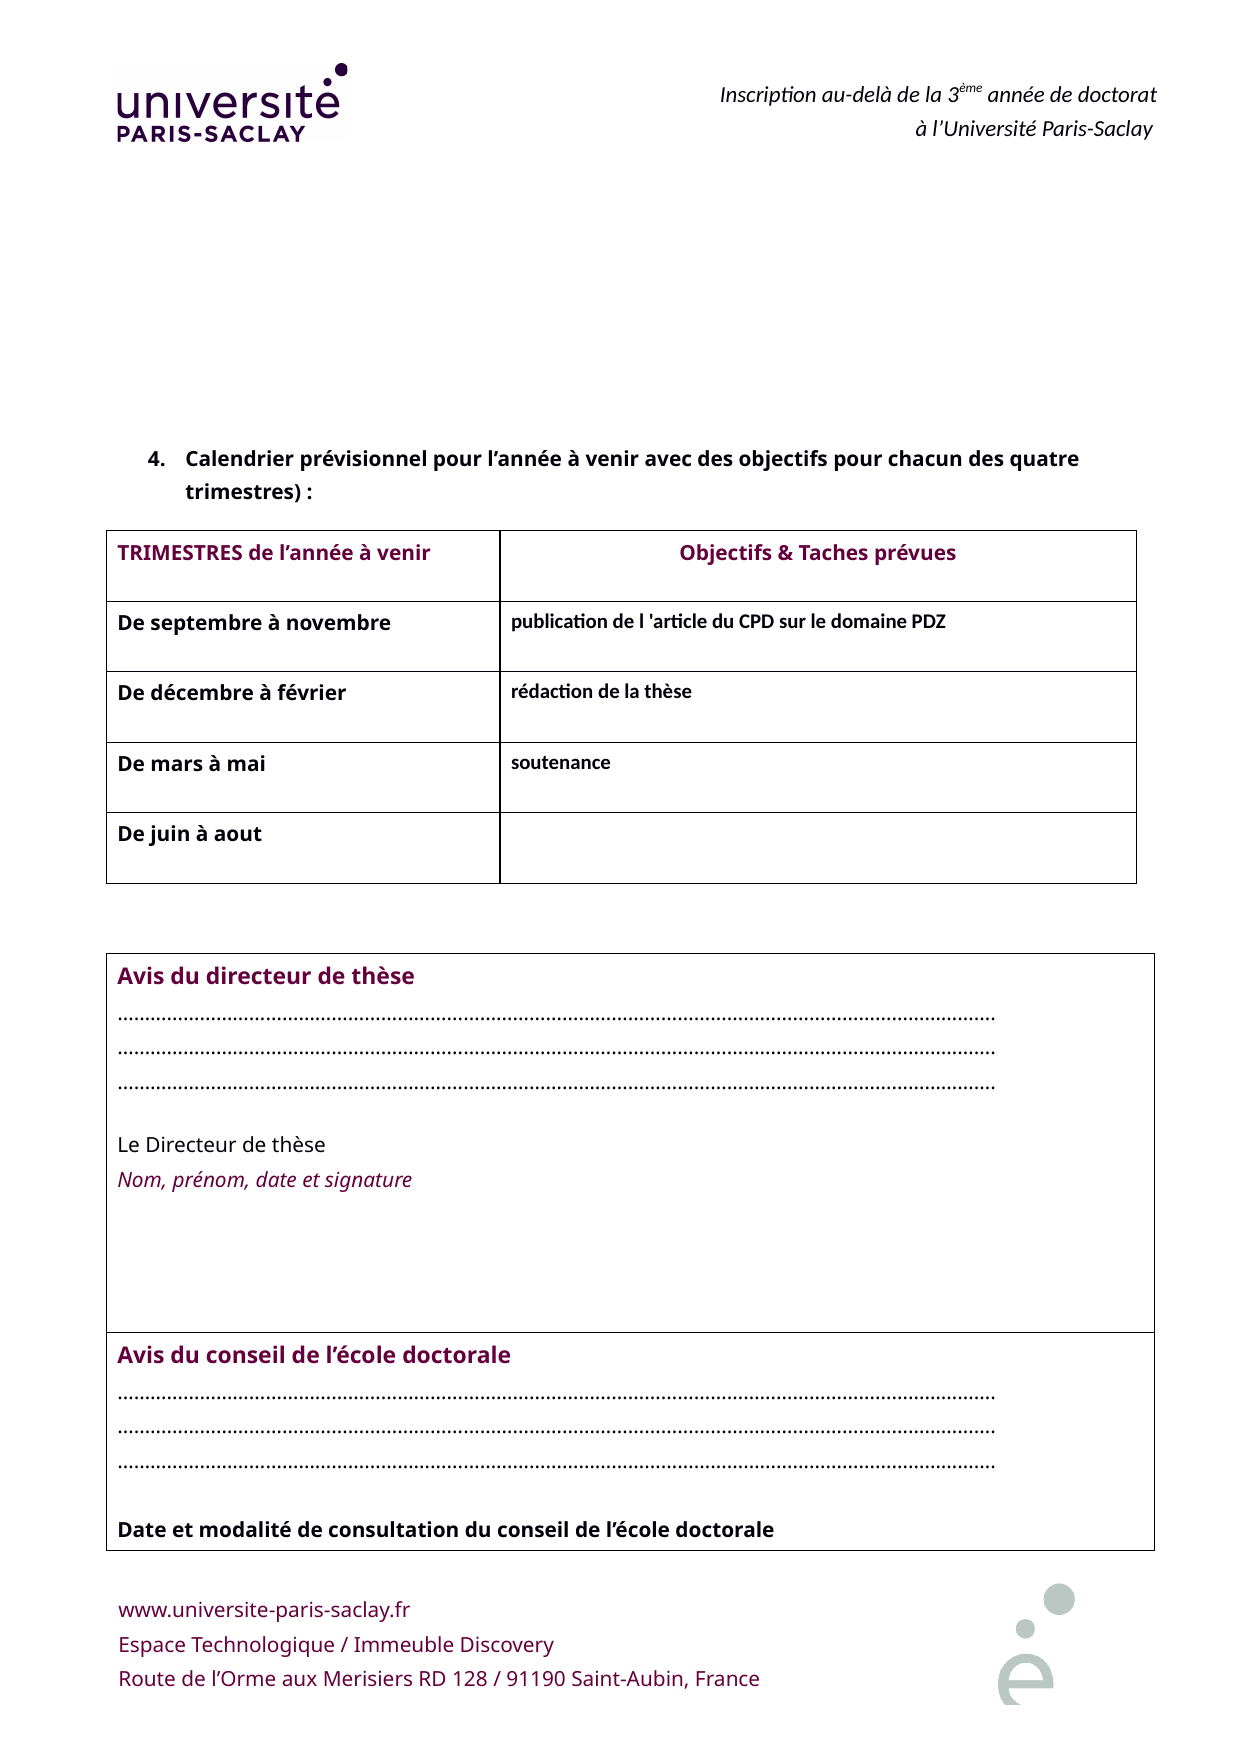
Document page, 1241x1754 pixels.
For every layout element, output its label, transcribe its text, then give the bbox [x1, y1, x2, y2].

table_cell soutenance [501, 743, 1136, 812]
picture [991, 1574, 1086, 1705]
table_cell De juin à aout [107, 813, 499, 882]
table_cell [501, 813, 1136, 882]
picture [117, 63, 348, 142]
table_cell De mars à mai [107, 743, 499, 812]
table_header Objectifs & Taches prévues [501, 531, 1136, 601]
table_cell Avis du conseil de l’école doctorale ……………………………………………………………………………………………………………………………………………. ……………………………………………………………………………………………………………………………………………. ……………………………………………………………………………………………………………………………………………. Date et modalité de consultation du conseil de l’école doctorale [107, 1333, 1154, 1550]
table_cell publication de l 'article du CPD sur le domaine PDZ [501, 602, 1136, 671]
list Calendrier prévisionnel pour l’année à venir avec des objectifs pour chacun des quatre trimestres) : [148, 444, 1152, 505]
table_cell De septembre à novembre [107, 602, 499, 671]
table_header Avis du directeur de thèse ……………………………………………………………………………………………………………………………………………. ……………………………………………………………………………………………………………………………………………. ……………………………………………………………………………………………………………………………………………. Le Directeur de thèse Nom, prénom, date et signature [107, 954, 1154, 1332]
table_cell rédaction de la thèse [501, 672, 1136, 742]
table_cell De décembre à février [107, 672, 499, 742]
table_header TRIMESTRES de l’année à venir [107, 531, 499, 601]
